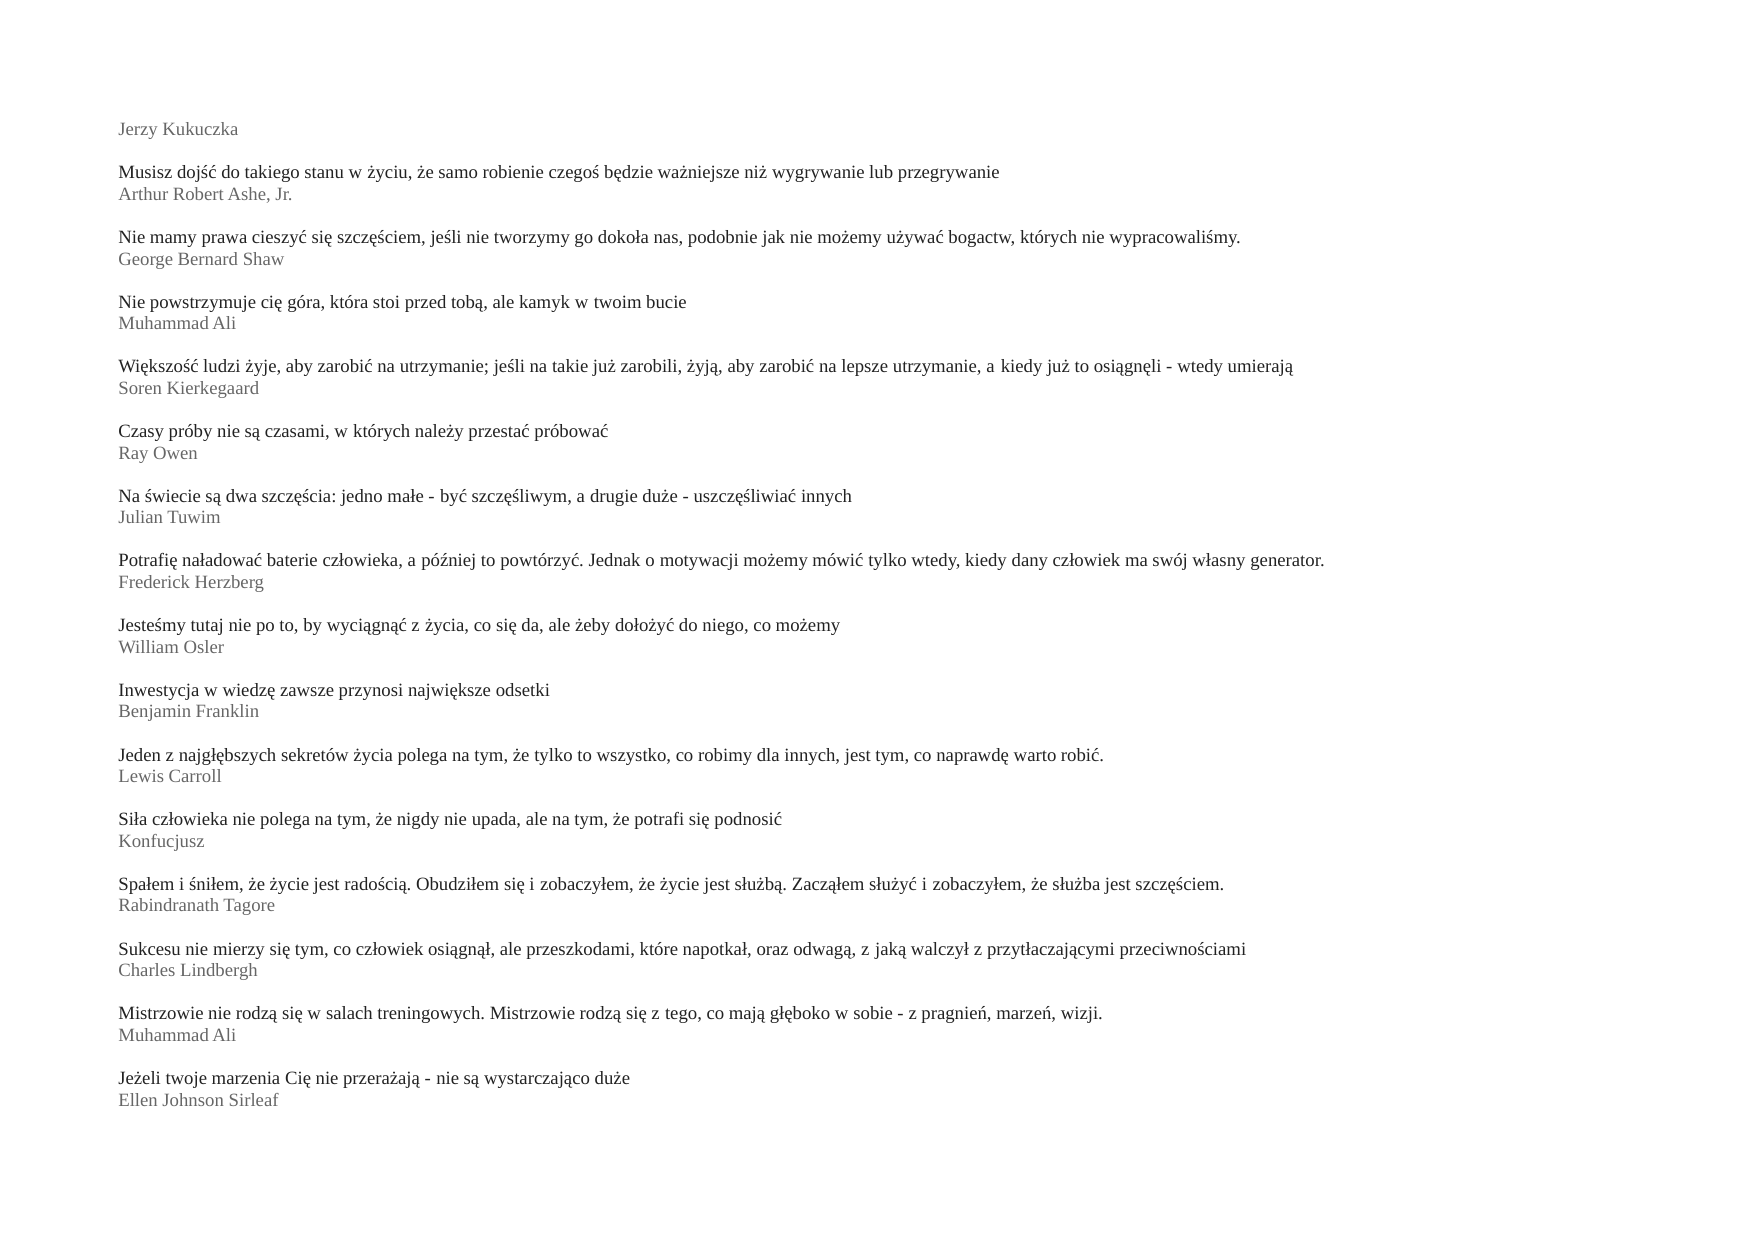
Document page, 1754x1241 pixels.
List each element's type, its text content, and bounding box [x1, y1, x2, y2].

text Ellen Johnson Sirleaf [118, 1088, 1636, 1110]
text Jesteśmy tutaj nie po to, by wyciągnąć z życia, co się da, ale żeby dołożyć do niego, co możemy [118, 614, 1636, 636]
text Sukcesu nie mierzy się tym, co człowiek osiągnął, ale przeszkodami, które napotkał, oraz odwagą, z jaką walczył z przytłaczającymi przeciwnościami [118, 937, 1636, 959]
text Nie powstrzymuje cię góra, która stoi przed tobą, ale kamyk w twoim bucie [118, 291, 1636, 312]
text Większość ludzi żyje, aby zarobić na utrzymanie; jeśli na takie już zarobili, żyją, aby zarobić na lepsze utrzymanie, a kiedy już to osiągnęli - wtedy umierają [118, 355, 1636, 377]
text Soren Kierkegaard [118, 377, 1636, 398]
text Ray Owen [118, 442, 1636, 463]
text Frederick Herzberg [118, 571, 1636, 592]
text Julian Tuwim [118, 506, 1636, 528]
text Jerzy Kukuczka [118, 118, 1636, 140]
text Muhammad Ali [118, 312, 1636, 334]
text Musisz dojść do takiego stanu w życiu, że samo robienie czegoś będzie ważniejsze niż wygrywanie lub przegrywanie [118, 161, 1636, 183]
text Charles Lindbergh [118, 959, 1636, 981]
text Arthur Robert Ashe, Jr. [118, 183, 1636, 204]
text William Osler [118, 636, 1636, 657]
text Lewis Carroll [118, 765, 1636, 787]
text Jeden z najgłębszych sekretów życia polega na tym, że tylko to wszystko, co robimy dla innych, jest tym, co naprawdę warto robić. [118, 743, 1636, 765]
text George Bernard Shaw [118, 247, 1636, 269]
text Spałem i śniłem, że życie jest radością. Obudziłem się i zobaczyłem, że życie jest służbą. Zacząłem służyć i zobaczyłem, że służba jest szczęściem. [118, 873, 1636, 894]
text Inwestycja w wiedzę zawsze przynosi największe odsetki [118, 679, 1636, 700]
text Mistrzowie nie rodzą się w salach treningowych. Mistrzowie rodzą się z tego, co mają głęboko w sobie - z pragnień, marzeń, wizji. [118, 1002, 1636, 1024]
text Konfucjusz [118, 830, 1636, 851]
text Benjamin Franklin [118, 700, 1636, 722]
text Potrafię naładować baterie człowieka, a później to powtórzyć. Jednak o motywacji możemy mówić tylko wtedy, kiedy dany człowiek ma swój własny generator. [118, 549, 1636, 571]
text Nie mamy prawa cieszyć się szczęściem, jeśli nie tworzymy go dokoła nas, podobnie jak nie możemy używać bogactw, których nie wypracowaliśmy. [118, 226, 1636, 247]
text Siła człowieka nie polega na tym, że nigdy nie upada, ale na tym, że potrafi się podnosić [118, 808, 1636, 830]
text Rabindranath Tagore [118, 894, 1636, 916]
text Muhammad Ali [118, 1024, 1636, 1045]
text Na świecie są dwa szczęścia: jedno małe - być szczęśliwym, a drugie duże - uszczęśliwiać innych [118, 485, 1636, 506]
text Jeżeli twoje marzenia Cię nie przerażają - nie są wystarczająco duże [118, 1067, 1636, 1088]
text Czasy próby nie są czasami, w których należy przestać próbować [118, 420, 1636, 442]
